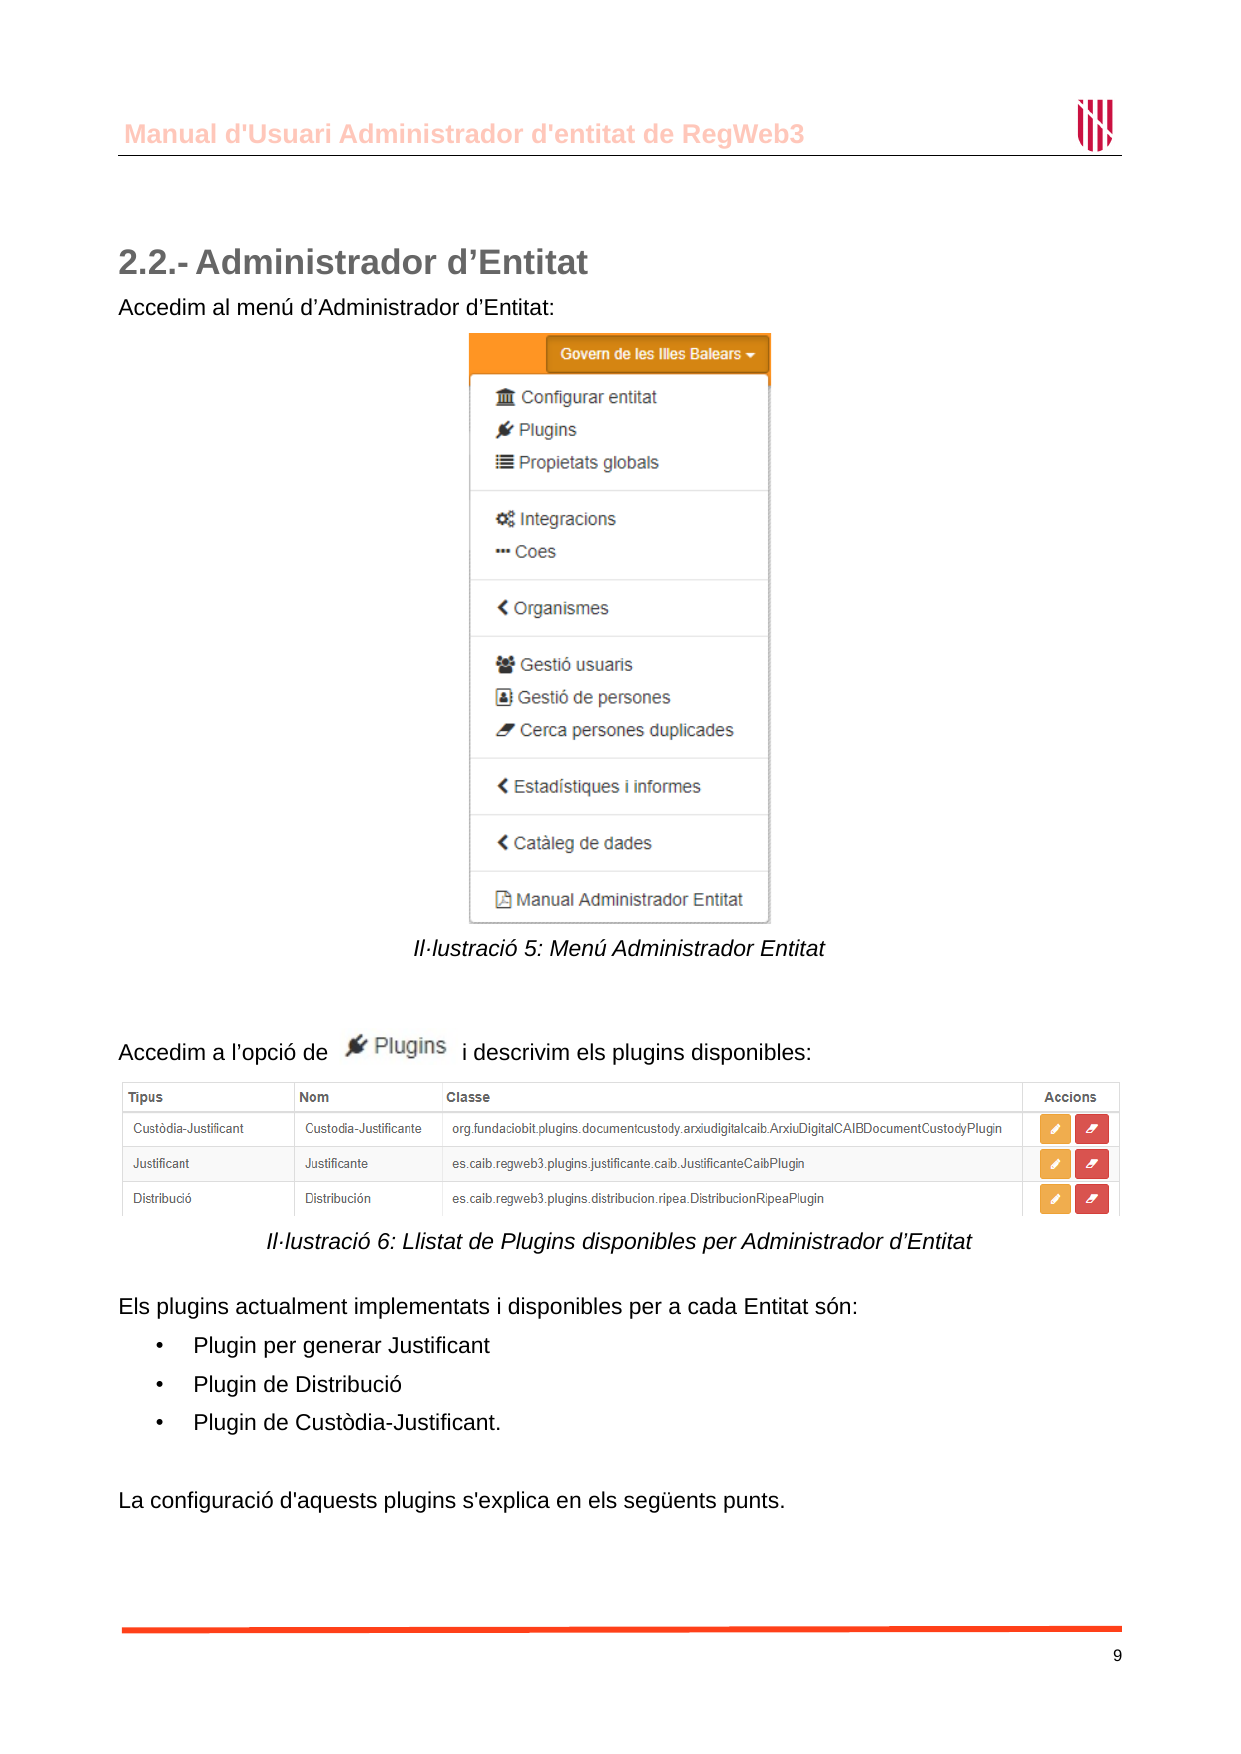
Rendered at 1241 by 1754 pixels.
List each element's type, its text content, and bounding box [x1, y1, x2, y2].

list Plugin de Custòdia-Justificant. [156, 1409, 1122, 1436]
picture [1075, 97, 1115, 153]
text Accedim a l’opció de i descrivim els plugins disponibles: [118, 1039, 1122, 1066]
text Il·lustració 6: Llistat de Plugins disponibles per Administrador d’Entitat [118, 1228, 1122, 1254]
text Il·lustració 5: Menú Administrador Entitat [118, 935, 1122, 961]
picture [339, 1028, 459, 1065]
subtitle Administrador d’Entitat [118, 241, 1122, 282]
text La configuració d'aquests plugins s'explica en els següents punts. [118, 1487, 1122, 1513]
text Els plugins actualment implementats i disponibles per a cada Entitat són: [118, 1293, 1122, 1319]
list Plugin de Distribució [156, 1371, 1122, 1397]
list Plugin per generar Justificant [156, 1332, 1122, 1358]
text Accedim al menú d’Administrador d’Entitat: [118, 294, 1122, 321]
